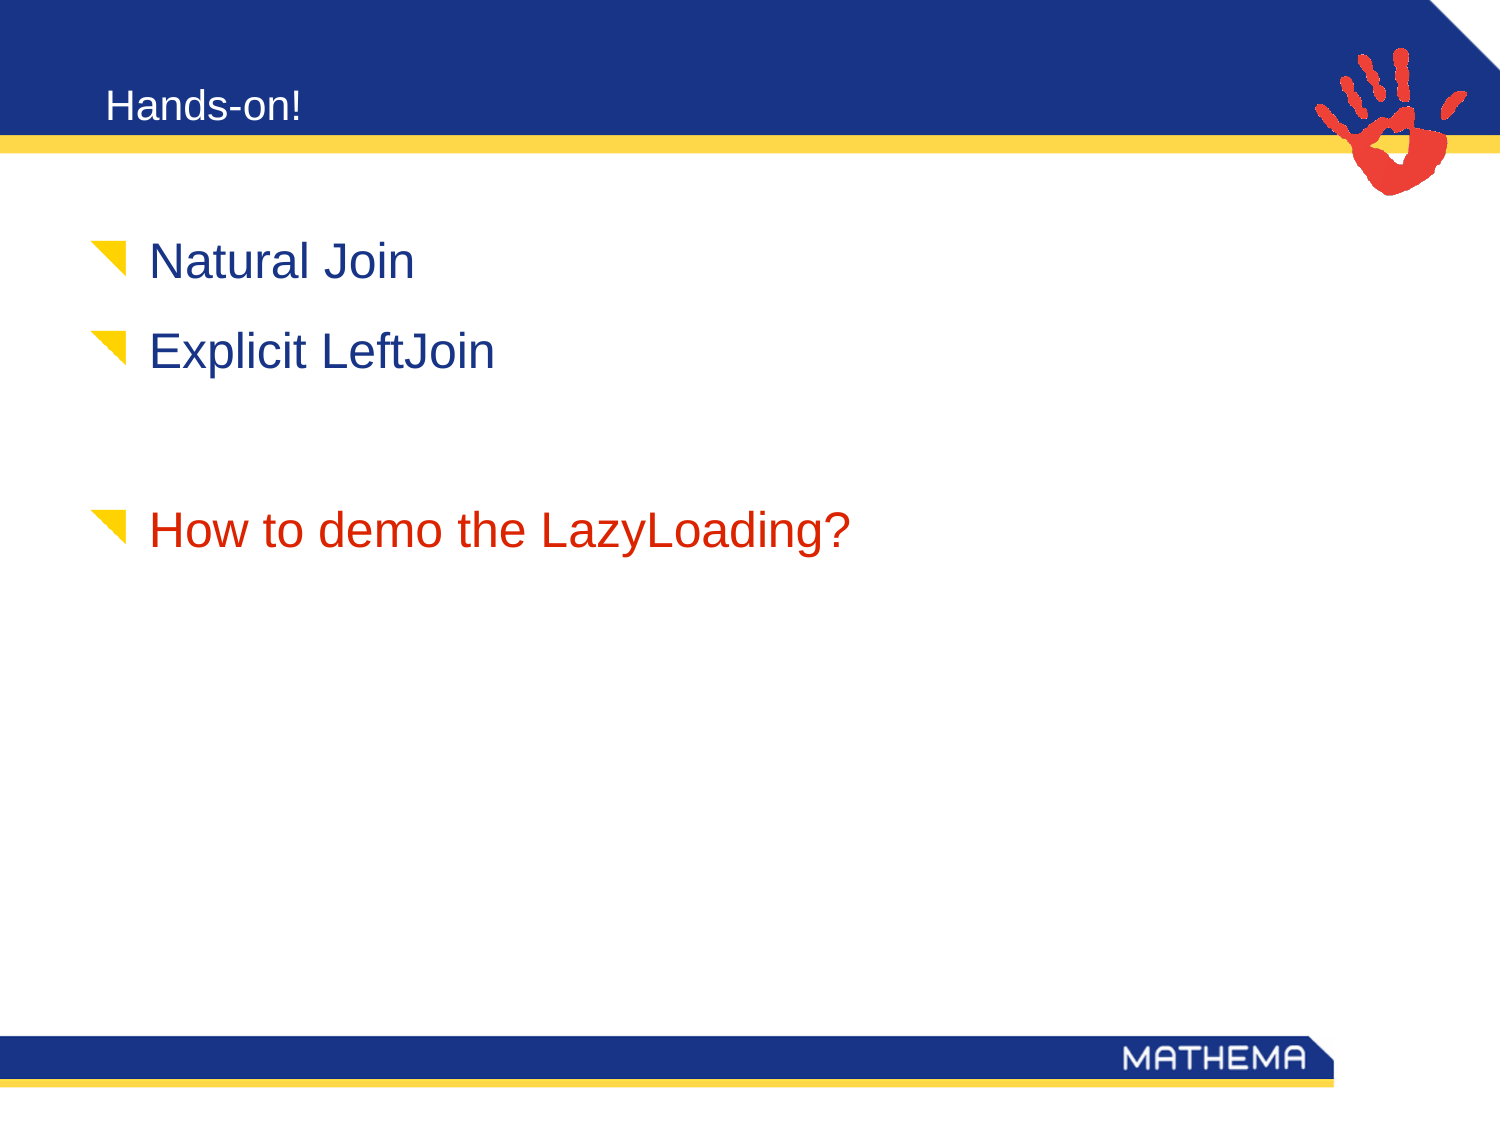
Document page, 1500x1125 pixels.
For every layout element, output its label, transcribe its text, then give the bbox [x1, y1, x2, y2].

list Natural Join Explicit LeftJoin How to demo the LazyLoading? [75, 221, 1426, 964]
picture [0, 0, 1500, 1125]
title Hands-on! [75, 9, 1426, 198]
